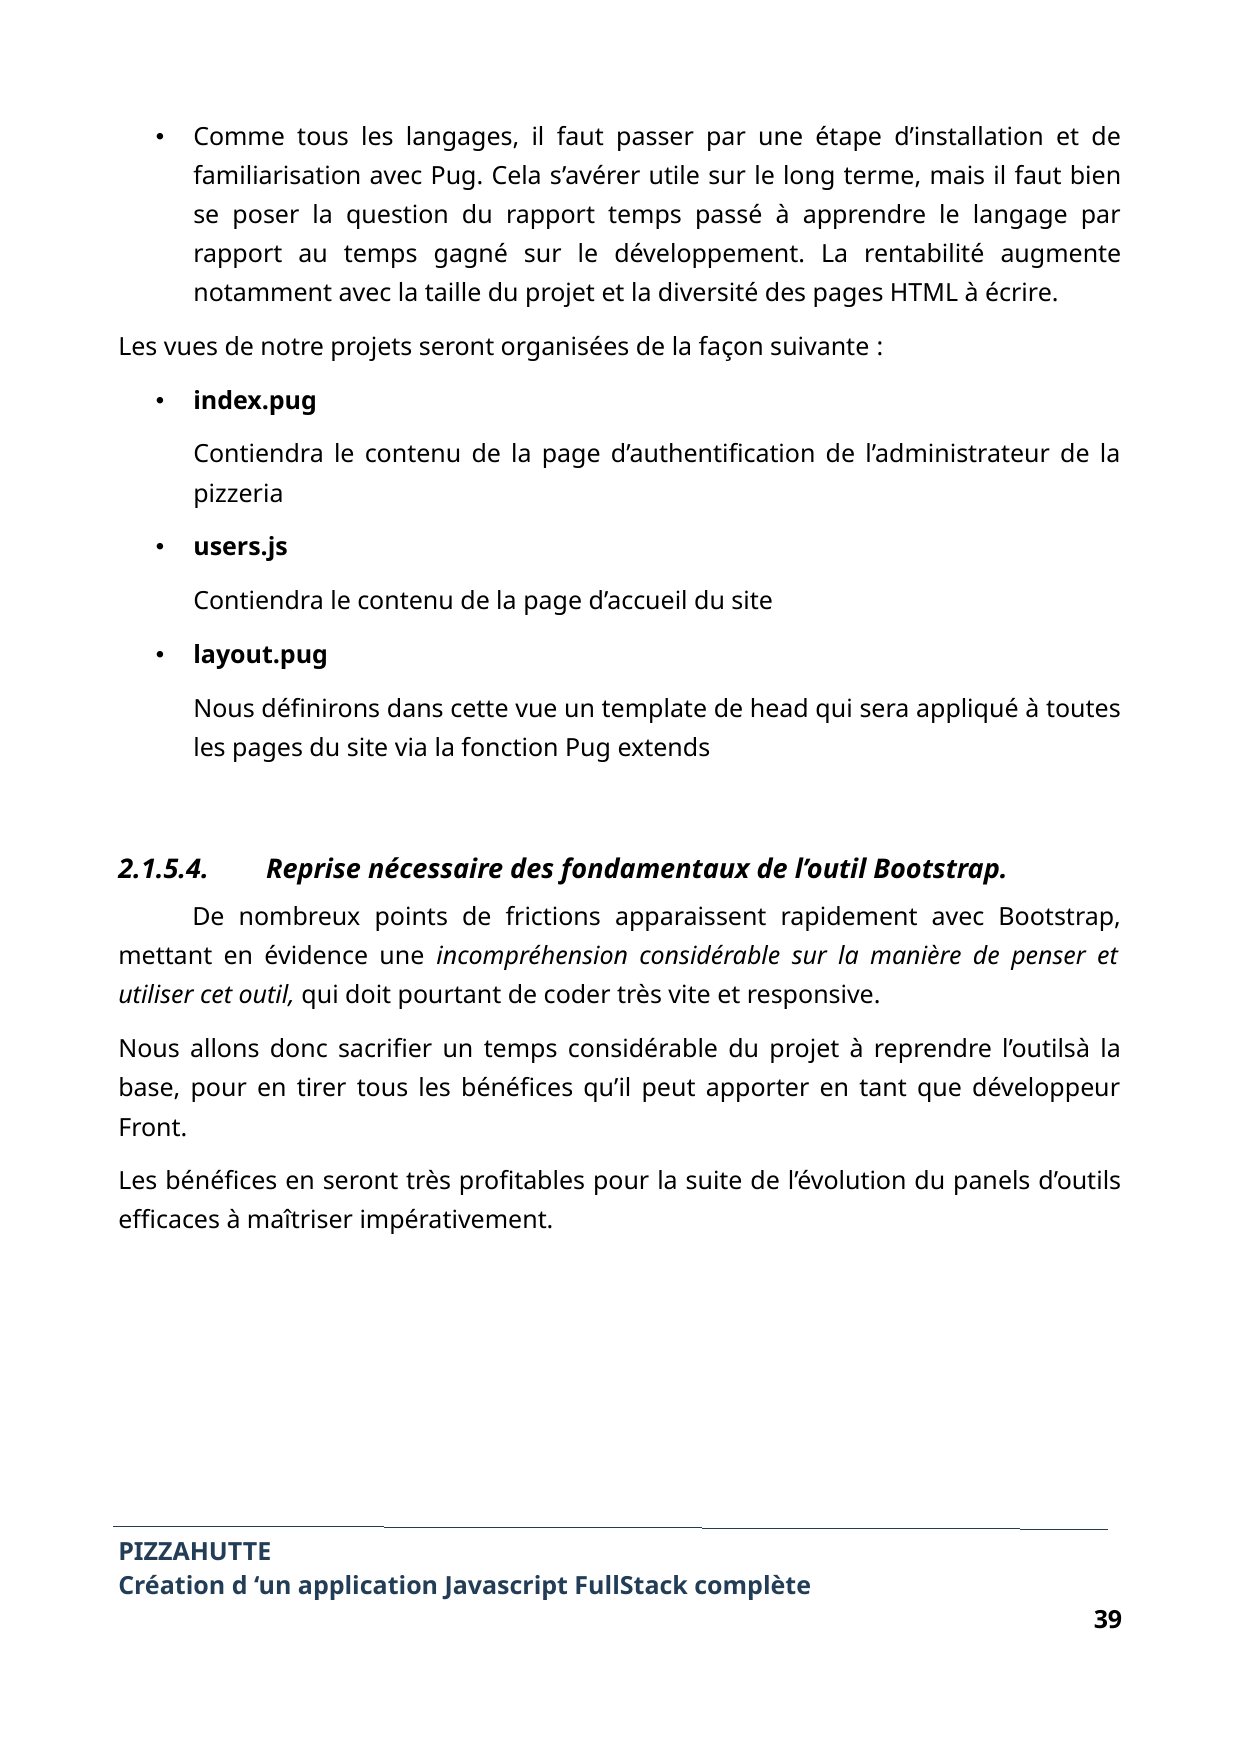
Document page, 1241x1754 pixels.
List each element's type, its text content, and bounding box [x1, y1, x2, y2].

subtitle Reprise nécessaire des fondamentaux de l’outil Bootstrap. [118, 849, 1122, 886]
text Les bénéfices en seront très profitables pour la suite de l’évolution du panels d’outils efficaces à maîtriser impérativement. [118, 1163, 1122, 1236]
list layout.pug [156, 636, 1122, 671]
list Contiendra le contenu de la page d’authentification de l’administrateur de la pizzeria [156, 436, 1122, 509]
text Nous allons donc sacrifier un temps considérable du projet à reprendre l’outilsà la base, pour en tirer tous les bénéfices qu’il peut apporter en tant que développeur Front. [118, 1031, 1122, 1143]
list index.pug [156, 382, 1122, 416]
list users.js [156, 529, 1122, 563]
text Les vues de notre projets seront organisées de la façon suivante : [118, 328, 1122, 363]
list Comme tous les langages, il faut passer par une étape d’installation et de familiarisation avec Pug. Cela s’avérer utile sur le long terme, mais il faut bien se poser la question du rapport temps passé à apprendre le langage par rapport au temps gagné sur le développement. La rentabilité augmente notamment avec la taille du projet et la diversité des pages HTML à écrire. [156, 118, 1122, 309]
text De nombreux points de frictions apparaissent rapidement avec Bootstrap, mettant en évidence une incompréhension considérable sur la manière de penser et utiliser cet outil, qui doit pourtant de coder très vite et responsive. [118, 899, 1122, 1011]
list Contiendra le contenu de la page d’accueil du site [156, 583, 1122, 617]
list Nous définirons dans cette vue un template de head qui sera appliqué à toutes les pages du site via la fonction Pug extends [156, 690, 1122, 763]
